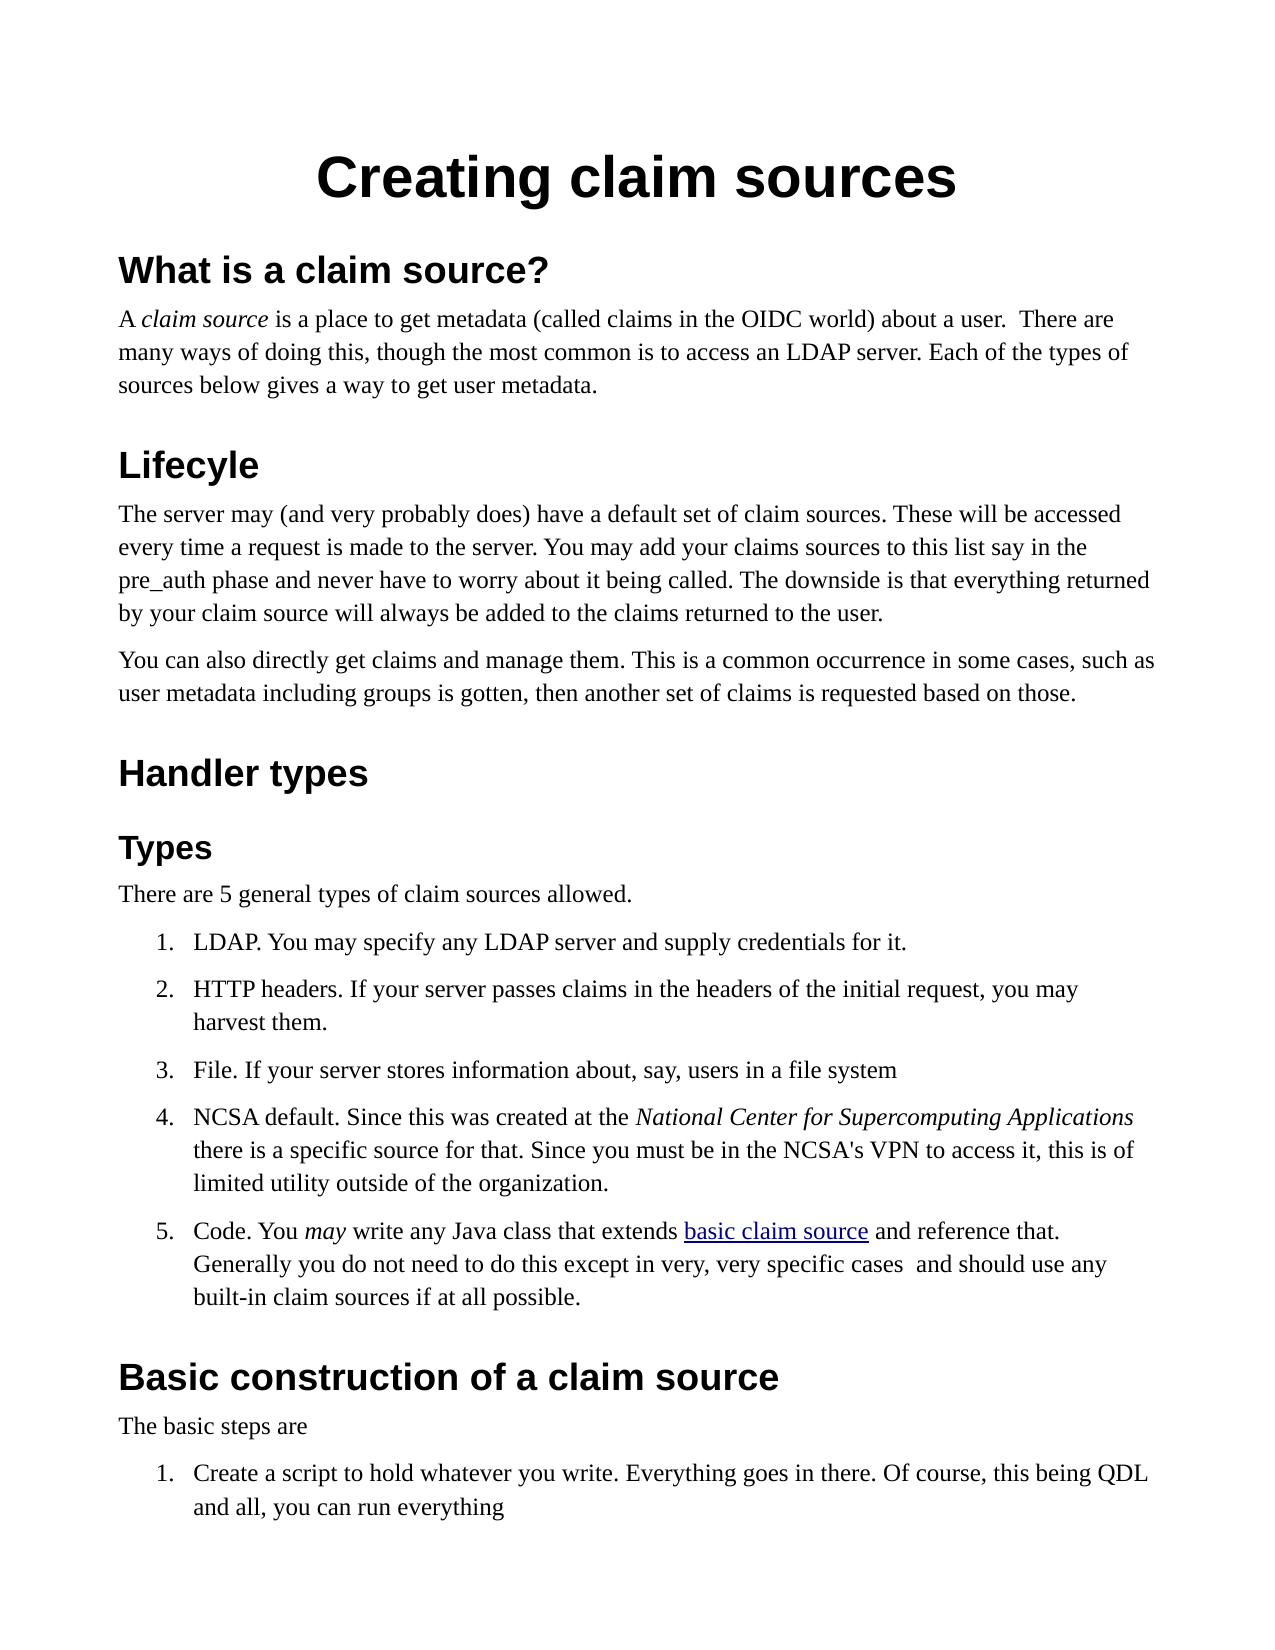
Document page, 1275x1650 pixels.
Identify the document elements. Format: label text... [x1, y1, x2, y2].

text The basic steps are [118, 1411, 1157, 1440]
text The server may (and very probably does) have a default set of claim sources. These will be accessed every time a request is made to the server. You may add your claims sources to this list say in the pre_auth phase and never have to worry about it being called. The downside is that everything returned by your claim source will always be added to the claims returned to the user. [118, 499, 1157, 626]
text A claim source is a place to get metadata (called claims in the OIDC world) about a user. There are many ways of doing this, though the most common is to access an LDAP server. Each of the types of sources below gives a way to get user metadata. [118, 304, 1157, 399]
list File. If your server stores information about, say, users in a file system [156, 1055, 1157, 1084]
subtitle Handler types [118, 751, 1157, 794]
list NCSA default. Since this was created at the National Center for Supercomputing Applications there is a specific source for that. Since you must be in the NCSA's VPN to access it, this is of limited utility outside of the organization. [156, 1102, 1157, 1197]
text There are 5 general types of claim sources allowed. [118, 879, 1157, 908]
list HTTP headers. If your server passes claims in the headers of the initial request, you may harvest them. [156, 974, 1157, 1036]
list Code. You may write any Java class that extends basic claim source and reference that. Generally you do not need to do this except in very, very specific cases and should use any built-in claim sources if at all possible. [156, 1216, 1157, 1311]
list Create a script to hold whatever you write. Everything goes in there. Of course, this being QDL and all, you can run everything [156, 1458, 1157, 1520]
subtitle Types [118, 828, 1157, 867]
subtitle Lifecyle [118, 442, 1157, 486]
text You can also directly get claims and manage them. This is a common occurrence in some cases, such as user metadata including groups is gotten, then another set of claims is requested based on those. [118, 645, 1157, 707]
subtitle What is a claim source? [118, 248, 1157, 291]
list LDAP. You may specify any LDAP server and supply credentials for it. [156, 927, 1157, 955]
title Creating claim sources [118, 143, 1157, 210]
subtitle Basic construction of a claim source [118, 1355, 1157, 1398]
